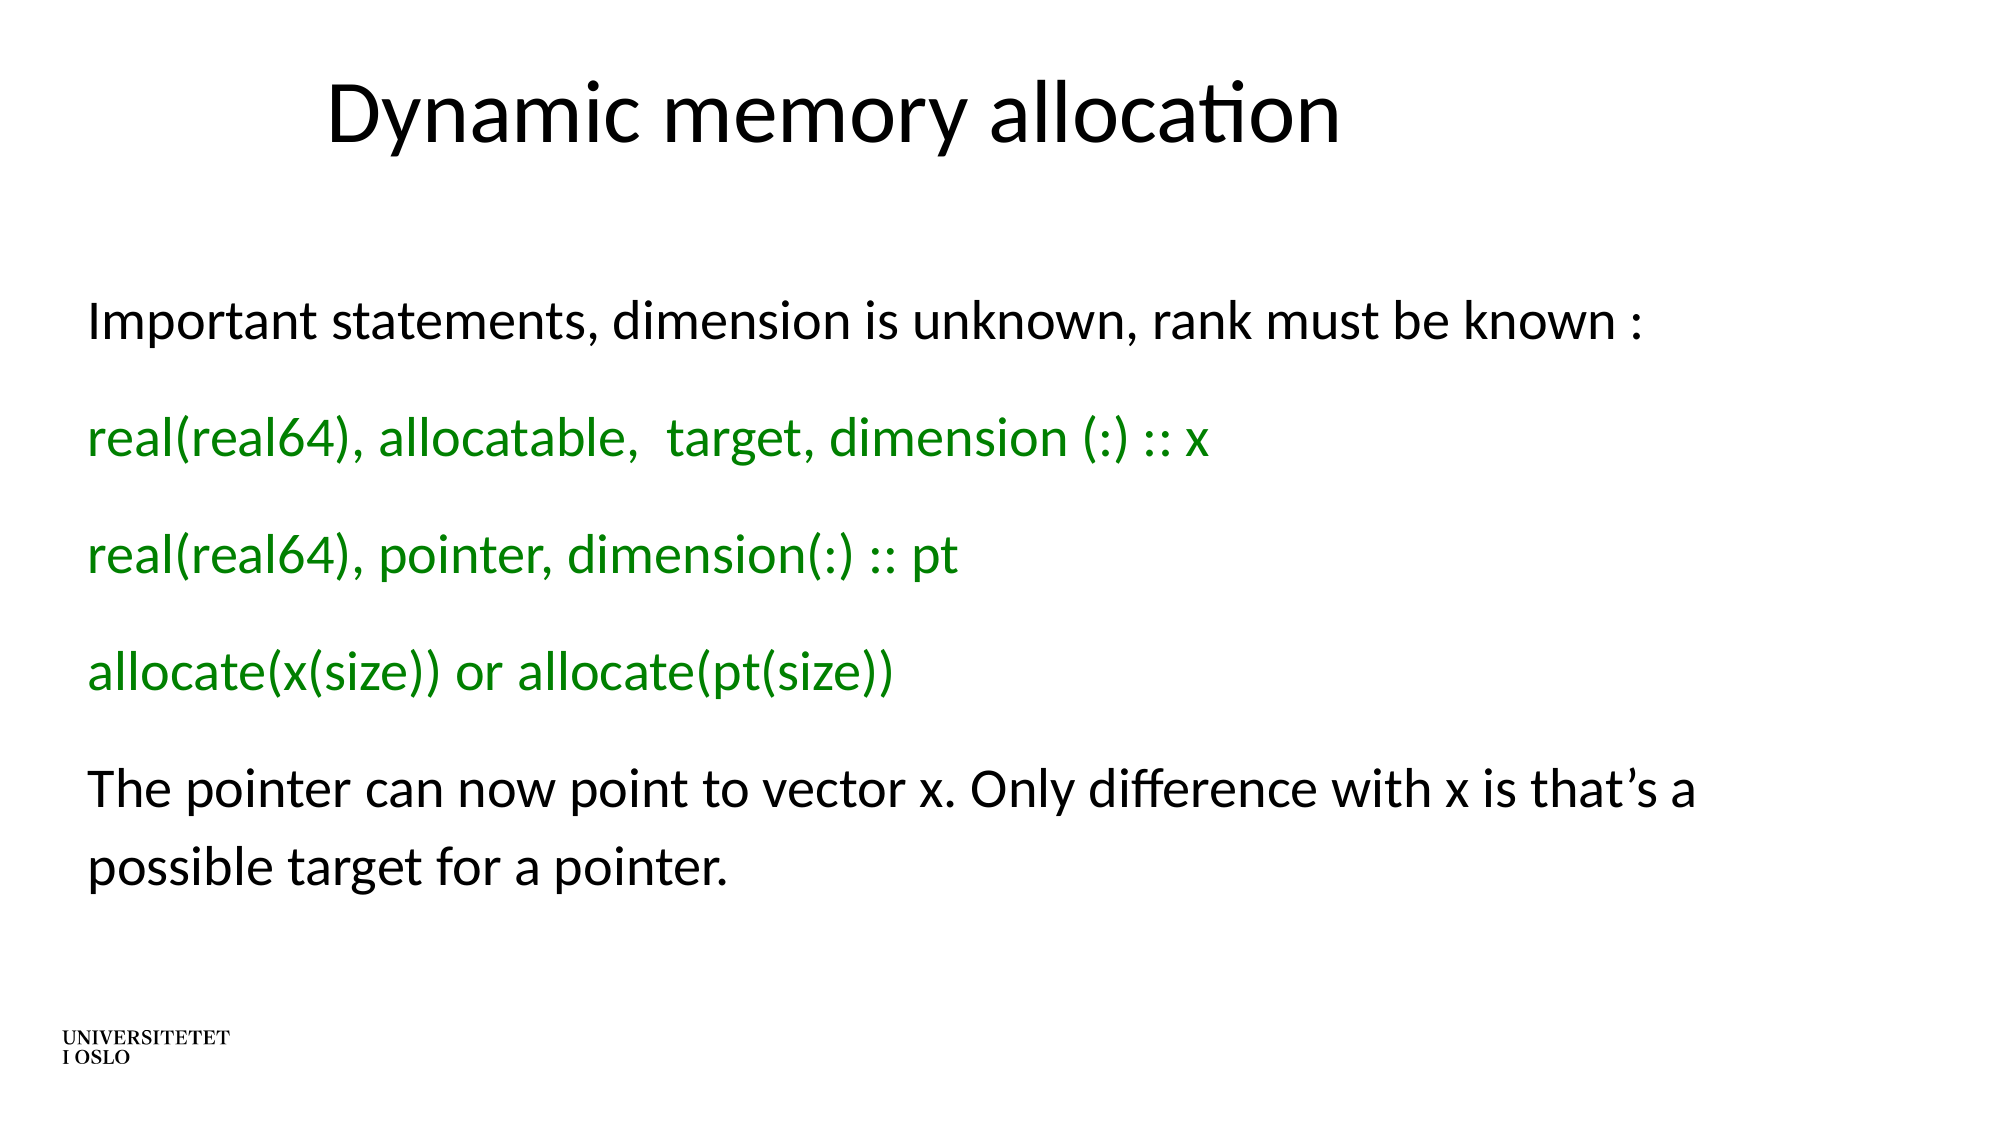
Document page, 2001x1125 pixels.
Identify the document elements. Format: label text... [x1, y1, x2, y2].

picture [62, 1030, 230, 1064]
text_box Dynamic memory allocation [306, 32, 1723, 148]
text_box Important statements, dimension is unknown, rank must be known : real(real64), allocatable, target, dimension (:) :: x real(real64), pointer, dimension(:) :: pt allocate(x(size)) or allocate(pt(size)) The pointer can now point to vector x. Only difference with x is that’s a possible target for a pointer. [67, 252, 1799, 949]
